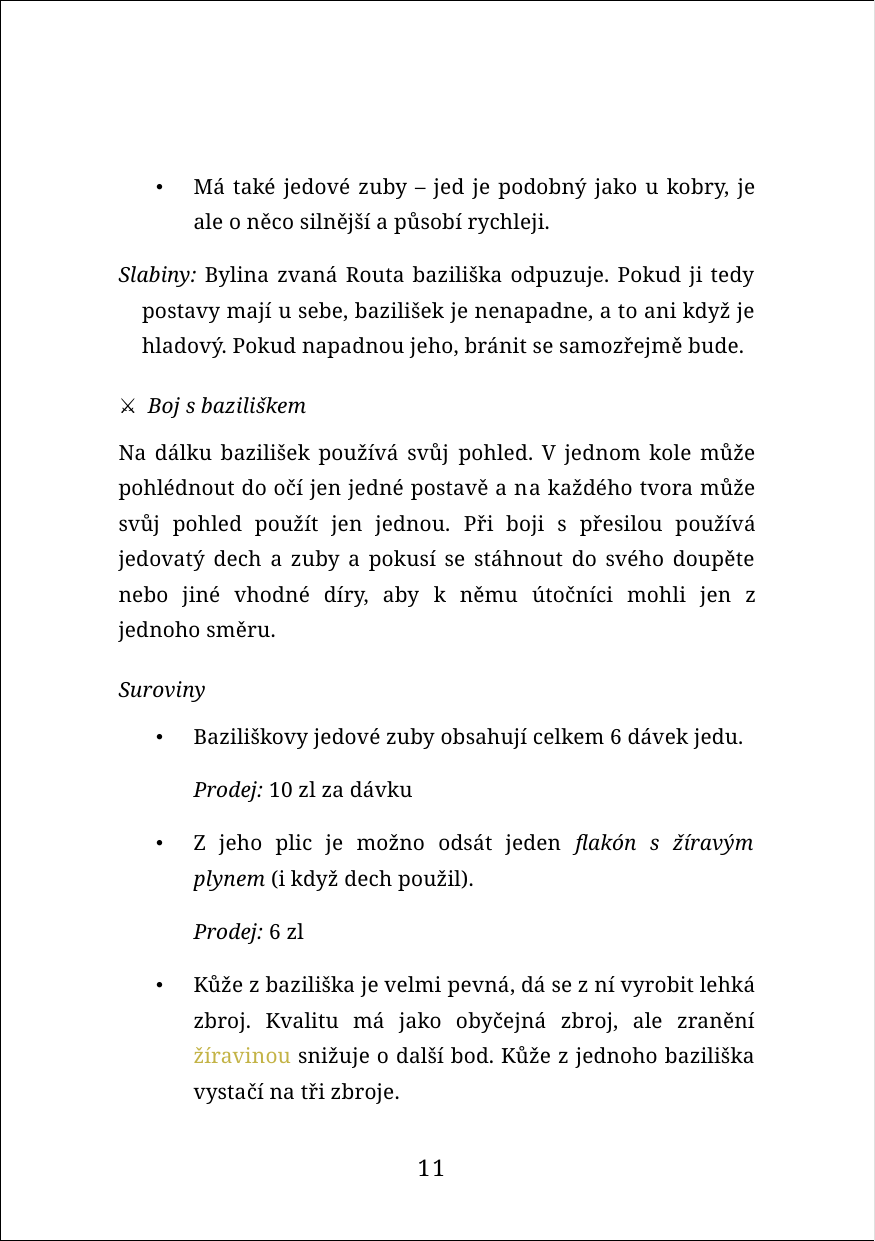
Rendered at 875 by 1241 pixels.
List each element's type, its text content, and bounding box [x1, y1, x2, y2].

text ⚔ Boj s baziliškem [118, 391, 756, 419]
list Kůže z baziliška je velmi pevná, dá se z ní vyrobit lehká zbroj. Kvalitu má jako obyčejná zbroj, ale zranění žíravinou snižuje o další bod. Kůže z jednoho baziliška vystačí na tři zbroje. [156, 971, 756, 1106]
list Prodej: 6 zl [156, 917, 756, 946]
list Prodej: 10 zl za dávku [156, 775, 756, 804]
text Na dálku bazilišek používá svůj pohled. V jednom kole může pohlédnout do očí jen jedné postavě a na každého tvora může svůj pohled použít jen jednou. Při boji s přesilou používá jedovatý dech a zuby a pokusí se stáhnout do svého doupěte nebo jiné vhodné díry, aby k němu útočníci mohli jen z jednoho směru. [118, 438, 756, 644]
list Má také jedové zuby – jed je podobný jako u kobry, je ale o něco silnější a působí rychleji. [156, 172, 756, 236]
text Suroviny [118, 675, 756, 703]
text Slabiny: Bylina zvaná Routa baziliška odpuzuje. Pokud ji tedy postavy mají u sebe, bazilišek je nenapadne, a to ani když je hladový. Pokud napadnou jeho, bránit se samozřejmě bude. [118, 261, 756, 360]
list Baziliškovy jedové zuby obsahují celkem 6 dávek jedu. [156, 722, 756, 751]
list Z jeho plic je možno odsát jeden flakón s žíravým plynem (i když dech použil). [156, 828, 756, 892]
